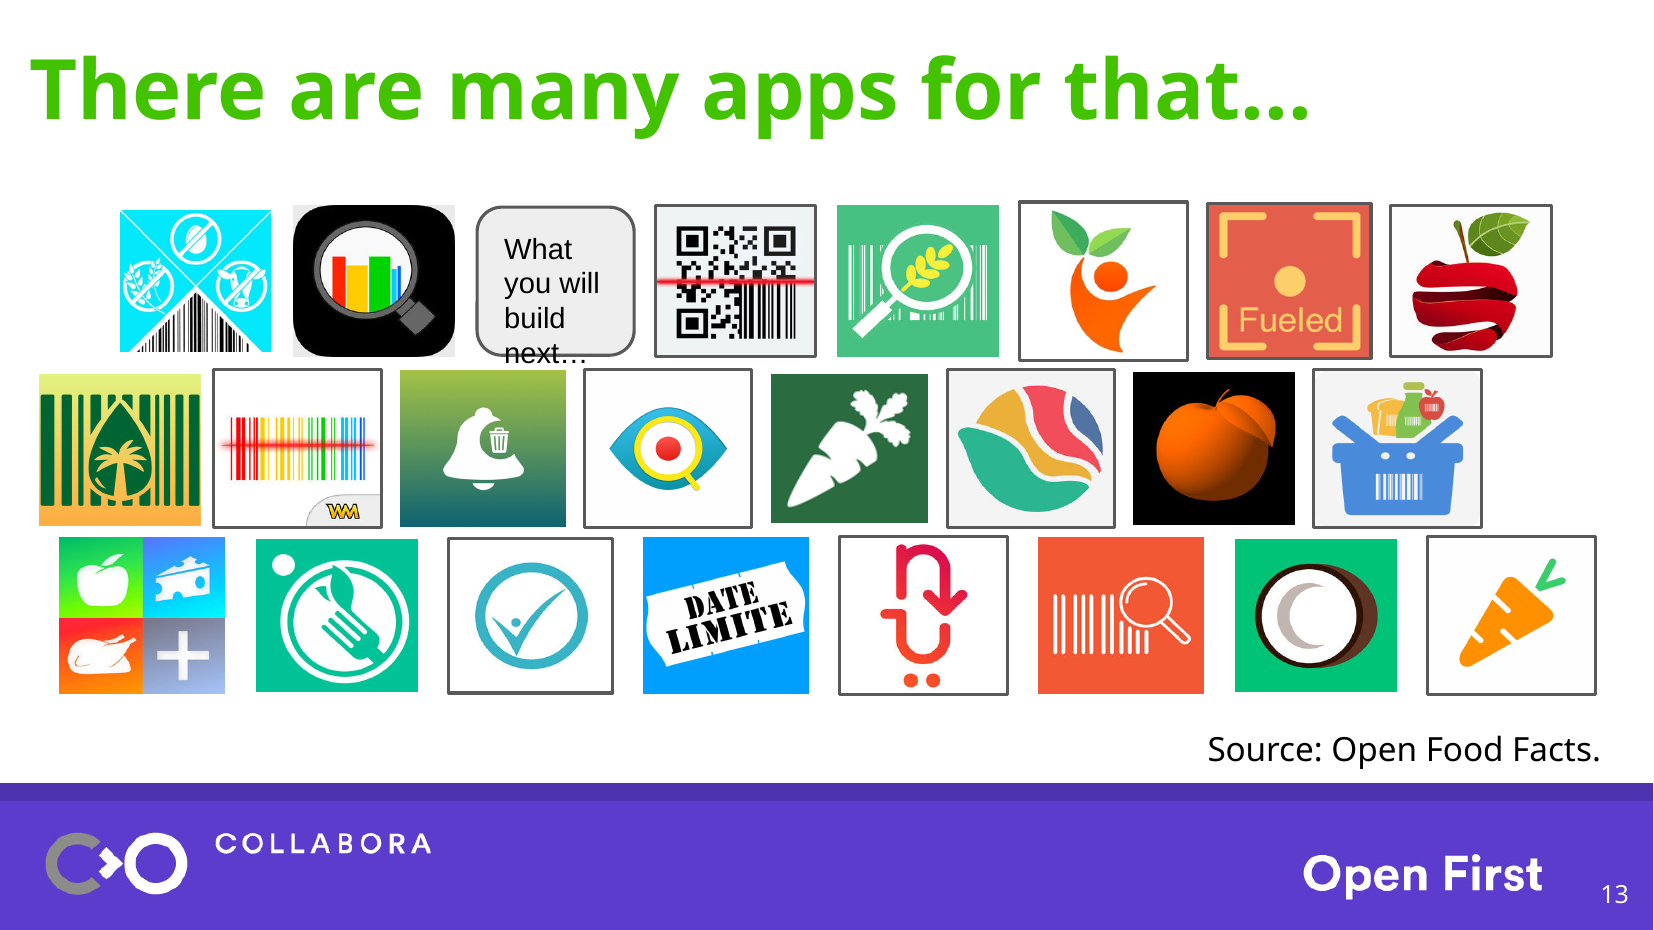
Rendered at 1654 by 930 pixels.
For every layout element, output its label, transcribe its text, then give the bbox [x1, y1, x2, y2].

text_box [477, 207, 635, 356]
title There are many apps for that... [29, 28, 1602, 147]
text_box [509, 349, 516, 356]
text_box [545, 348, 553, 356]
text_box Source: Open Food Facts. [1192, 718, 1643, 773]
text_box What you will build next… [489, 214, 623, 348]
picture [0, 0, 1654, 930]
text_box [524, 349, 532, 354]
text_box [517, 348, 524, 356]
text_box [532, 348, 542, 356]
